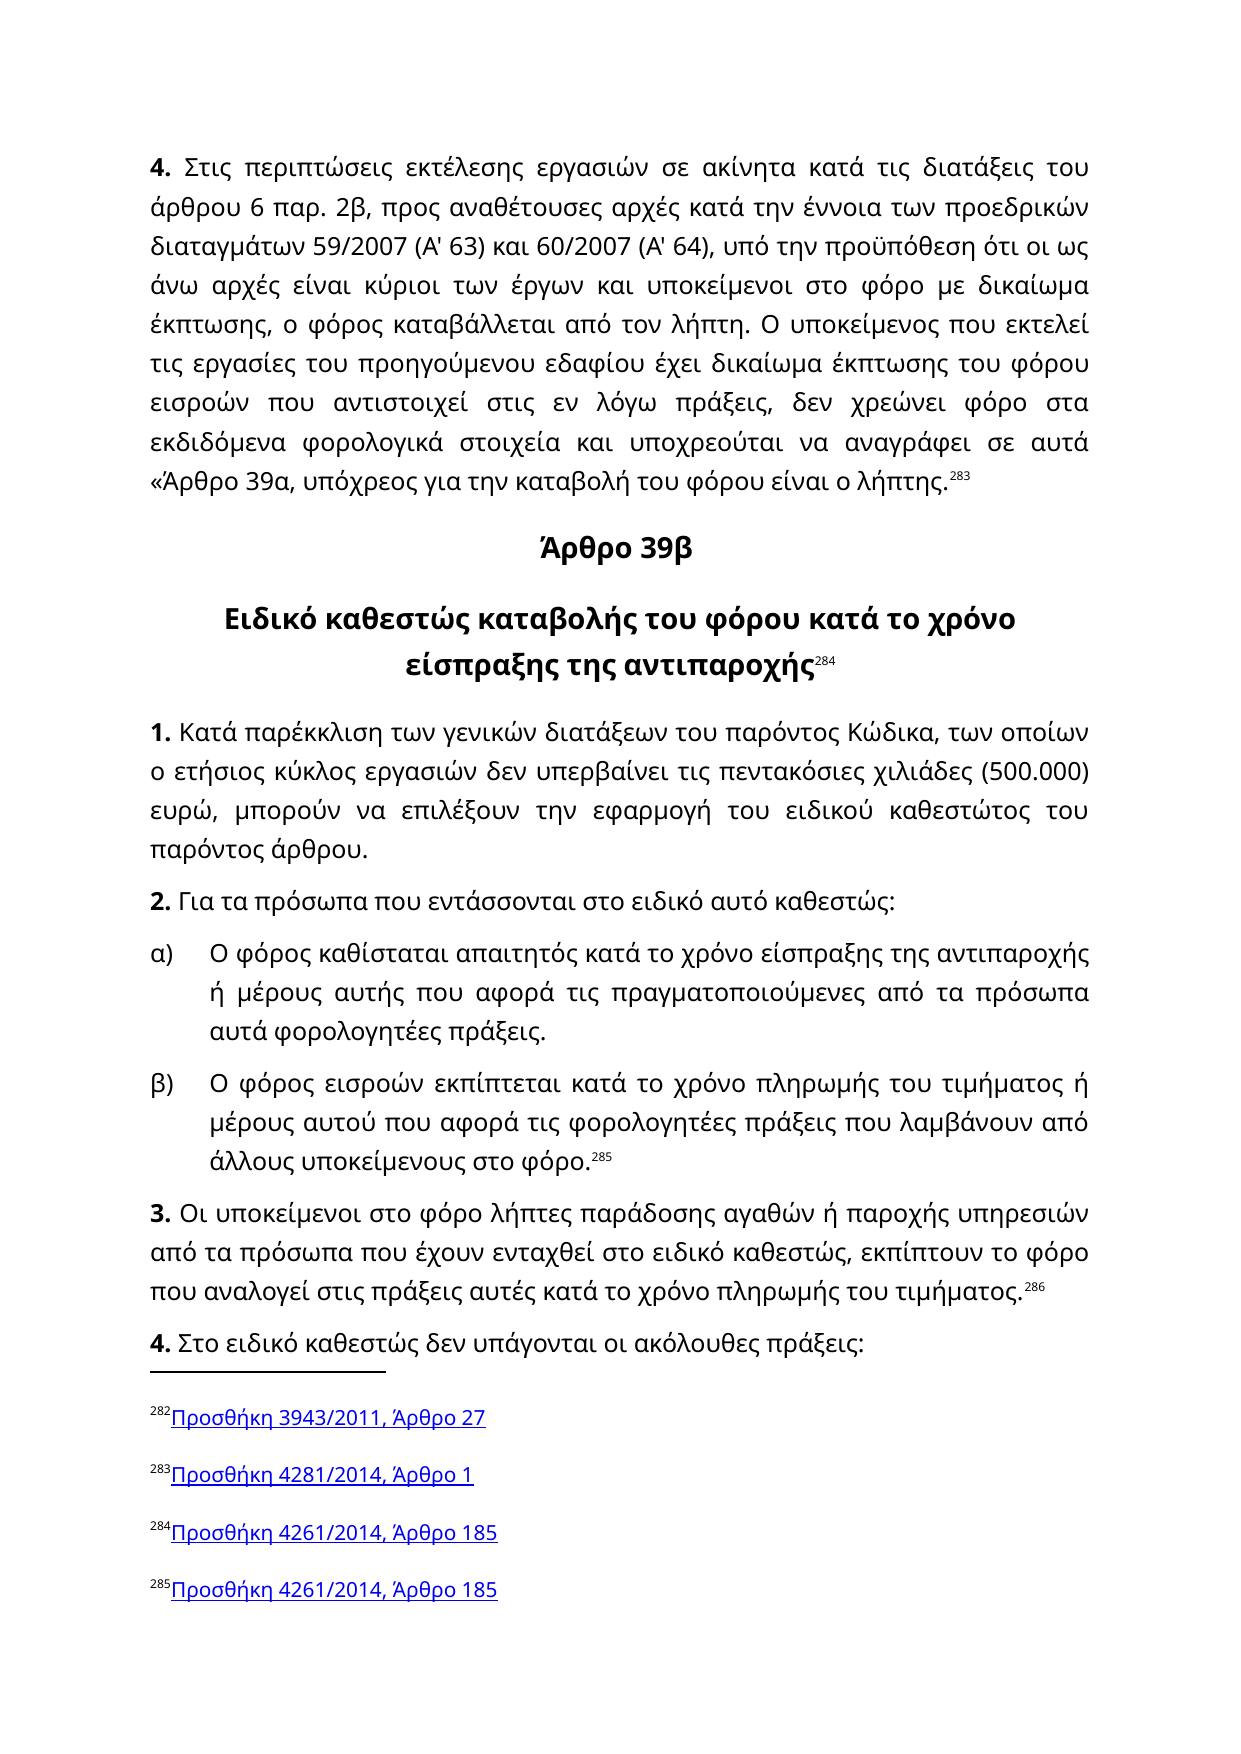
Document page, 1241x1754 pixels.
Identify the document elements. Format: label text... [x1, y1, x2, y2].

text 2. Για τα πρόσωπα που εντάσσονται στο ειδικό αυτό καθεστώς: [150, 883, 1090, 918]
text 4. Στις περιπτώσεις εκτέλεσης εργασιών σε ακίνητα κατά τις διατάξεις του άρθρου 6 παρ. 2β, προς αναθέτουσες αρχές κατά την έννοια των προεδρικών διαταγμάτων 59/2007 (Α' 63) και 60/2007 (Α' 64), υπό την προϋπόθεση ότι οι ως άνω αρχές είναι κύριοι των έργων και υποκείμενοι στο φόρο με δικαίωμα έκπτωσης, ο φόρος καταβάλλεται από τον λήπτη. Ο υποκείμενος που εκτελεί τις εργασίες του προηγούμενου εδαφίου έχει δικαίωμα έκπτωσης του φόρου εισροών που αντιστοιχεί στις εν λόγω πράξεις, δεν χρεώνει φόρο στα εκδιδόμενα φορολογικά στοιχεία και υποχρεούται να αναγράφει σε αυτά «Άρθρο 39α, υπόχρεος για την καταβολή του φόρου είναι ο λήπτης. [150, 150, 1090, 497]
text 4. Στο ειδικό καθεστώς δεν υπάγονται οι ακόλουθες πράξεις: [150, 1325, 1090, 1359]
text Προσθήκη 4261/2014, Άρθρο 185 [150, 1518, 1090, 1546]
text 3. Οι υποκείμενοι στο φόρο λήπτες παράδοσης αγαθών ή παροχής υπηρεσιών από τα πρόσωπα που έχουν ενταχθεί στο ειδικό καθεστώς, εκπίπτουν το φόρο που αναλογεί στις πράξεις αυτές κατά το χρόνο πληρωμής του τιμήματος. [150, 1195, 1090, 1308]
text Προσθήκη 3943/2011, Άρθρο 27 [150, 1403, 1090, 1431]
subtitle Άρθρο 39β [150, 527, 1090, 567]
text Προσθήκη 4281/2014, Άρθρο 1 [150, 1460, 1090, 1489]
text Προσθήκη 4261/2014, Άρθρο 185 [150, 1576, 1090, 1604]
list α) Ο φόρος καθίσταται απαιτητός κατά το χρόνο είσπραξης της αντιπαροχής ή μέρους αυτής που αφορά τις πραγματοποιούμενες από τα πρόσωπα αυτά φορολογητέες πράξεις. [150, 935, 1090, 1048]
text 1. Κατά παρέκκλιση των γενικών διατάξεων του παρόντος Κώδικα, των οποίων ο ετήσιος κύκλος εργασιών δεν υπερβαίνει τις πεντακόσιες χιλιάδες (500.000) ευρώ, μπορούν να επιλέξουν την εφαρμογή του ειδικού καθεστώτος του παρόντος άρθρου. [150, 714, 1090, 866]
list β) Ο φόρος εισροών εκπίπτεται κατά το χρόνο πληρωμής του τιμήματος ή μέρους αυτού που αφορά τις φορολογητέες πράξεις που λαμβάνουν από άλλους υποκείμενους στο φόρο. [150, 1065, 1090, 1178]
subtitle Ειδικό καθεστώς καταβολής του φόρου κατά το χρόνο είσπραξης της αντιπαροχής [150, 598, 1090, 683]
